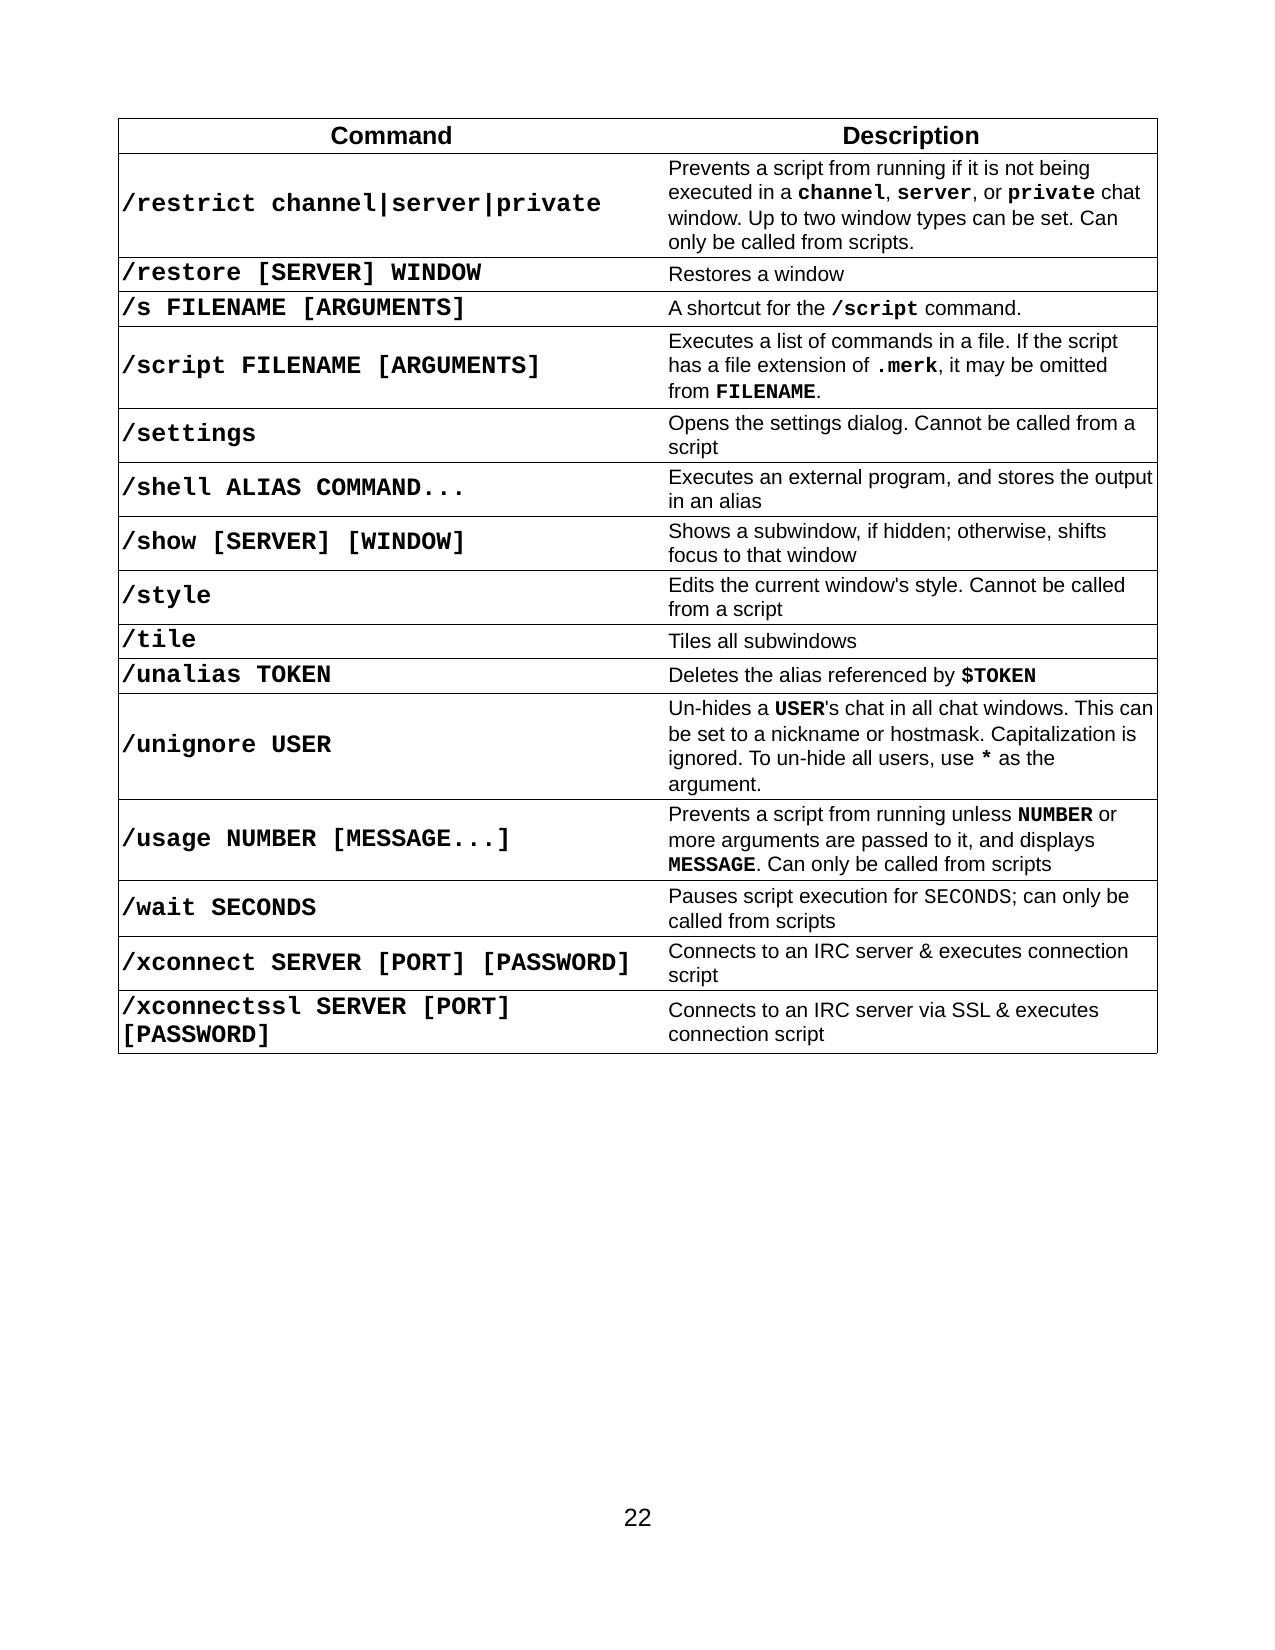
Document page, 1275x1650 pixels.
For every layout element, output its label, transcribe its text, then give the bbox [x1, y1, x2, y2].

table_cell /restrict channel|server|private [119, 154, 665, 257]
table_cell Tiles all subwindows [665, 625, 1157, 658]
table_cell /usage NUMBER [MESSAGE...] [119, 800, 665, 880]
table_cell /unignore USER [119, 694, 665, 798]
table_cell Connects to an IRC server & executes connection script [665, 937, 1157, 990]
table_cell /tile [119, 625, 665, 658]
table_cell Shows a subwindow, if hidden; otherwise, shifts focus to that window [665, 517, 1157, 570]
table_cell /xconnect SERVER [PORT] [PASSWORD] [119, 937, 665, 990]
table_cell Prevents a script from running unless NUMBER or more arguments are passed to it, and displays MESSAGE. Can only be called from scripts [665, 800, 1157, 880]
table_cell /script FILENAME [ARGUMENTS] [119, 327, 665, 408]
table_cell /settings [119, 409, 665, 462]
table_cell Pauses script execution for SECONDS; can only be called from scripts [665, 881, 1157, 936]
table_cell /wait SECONDS [119, 881, 665, 936]
table_cell /xconnectssl SERVER [PORT] [PASSWORD] [119, 991, 665, 1053]
table_cell /style [119, 571, 665, 624]
table_header Command [119, 119, 665, 153]
table_cell A shortcut for the /script command. [665, 292, 1157, 326]
table_cell /shell ALIAS COMMAND... [119, 463, 665, 516]
table_header Description [665, 119, 1157, 153]
table_cell Prevents a script from running if it is not being executed in a channel, server, or private chat window. Up to two window types can be set. Can only be called from scripts. [665, 154, 1157, 257]
table_cell Edits the current window's style. Cannot be called from a script [665, 571, 1157, 624]
table_cell /show [SERVER] [WINDOW] [119, 517, 665, 570]
table_cell Un-hides a USER's chat in all chat windows. This can be set to a nickname or hostmask. Capitalization is ignored. To un-hide all users, use * as the argument. [665, 694, 1157, 798]
table_cell Executes an external program, and stores the output in an alias [665, 463, 1157, 516]
table_cell Deletes the alias referenced by $TOKEN [665, 659, 1157, 693]
table_cell Opens the settings dialog. Cannot be called from a script [665, 409, 1157, 462]
table_cell Executes a list of commands in a file. If the script has a file extension of .merk, it may be omitted from FILENAME. [665, 327, 1157, 408]
table_cell Restores a window [665, 258, 1157, 291]
table_cell /s FILENAME [ARGUMENTS] [119, 292, 665, 326]
table_cell /restore [SERVER] WINDOW [119, 258, 665, 291]
table_cell Connects to an IRC server via SSL & executes connection script [665, 991, 1157, 1053]
table_cell /unalias TOKEN [119, 659, 665, 693]
